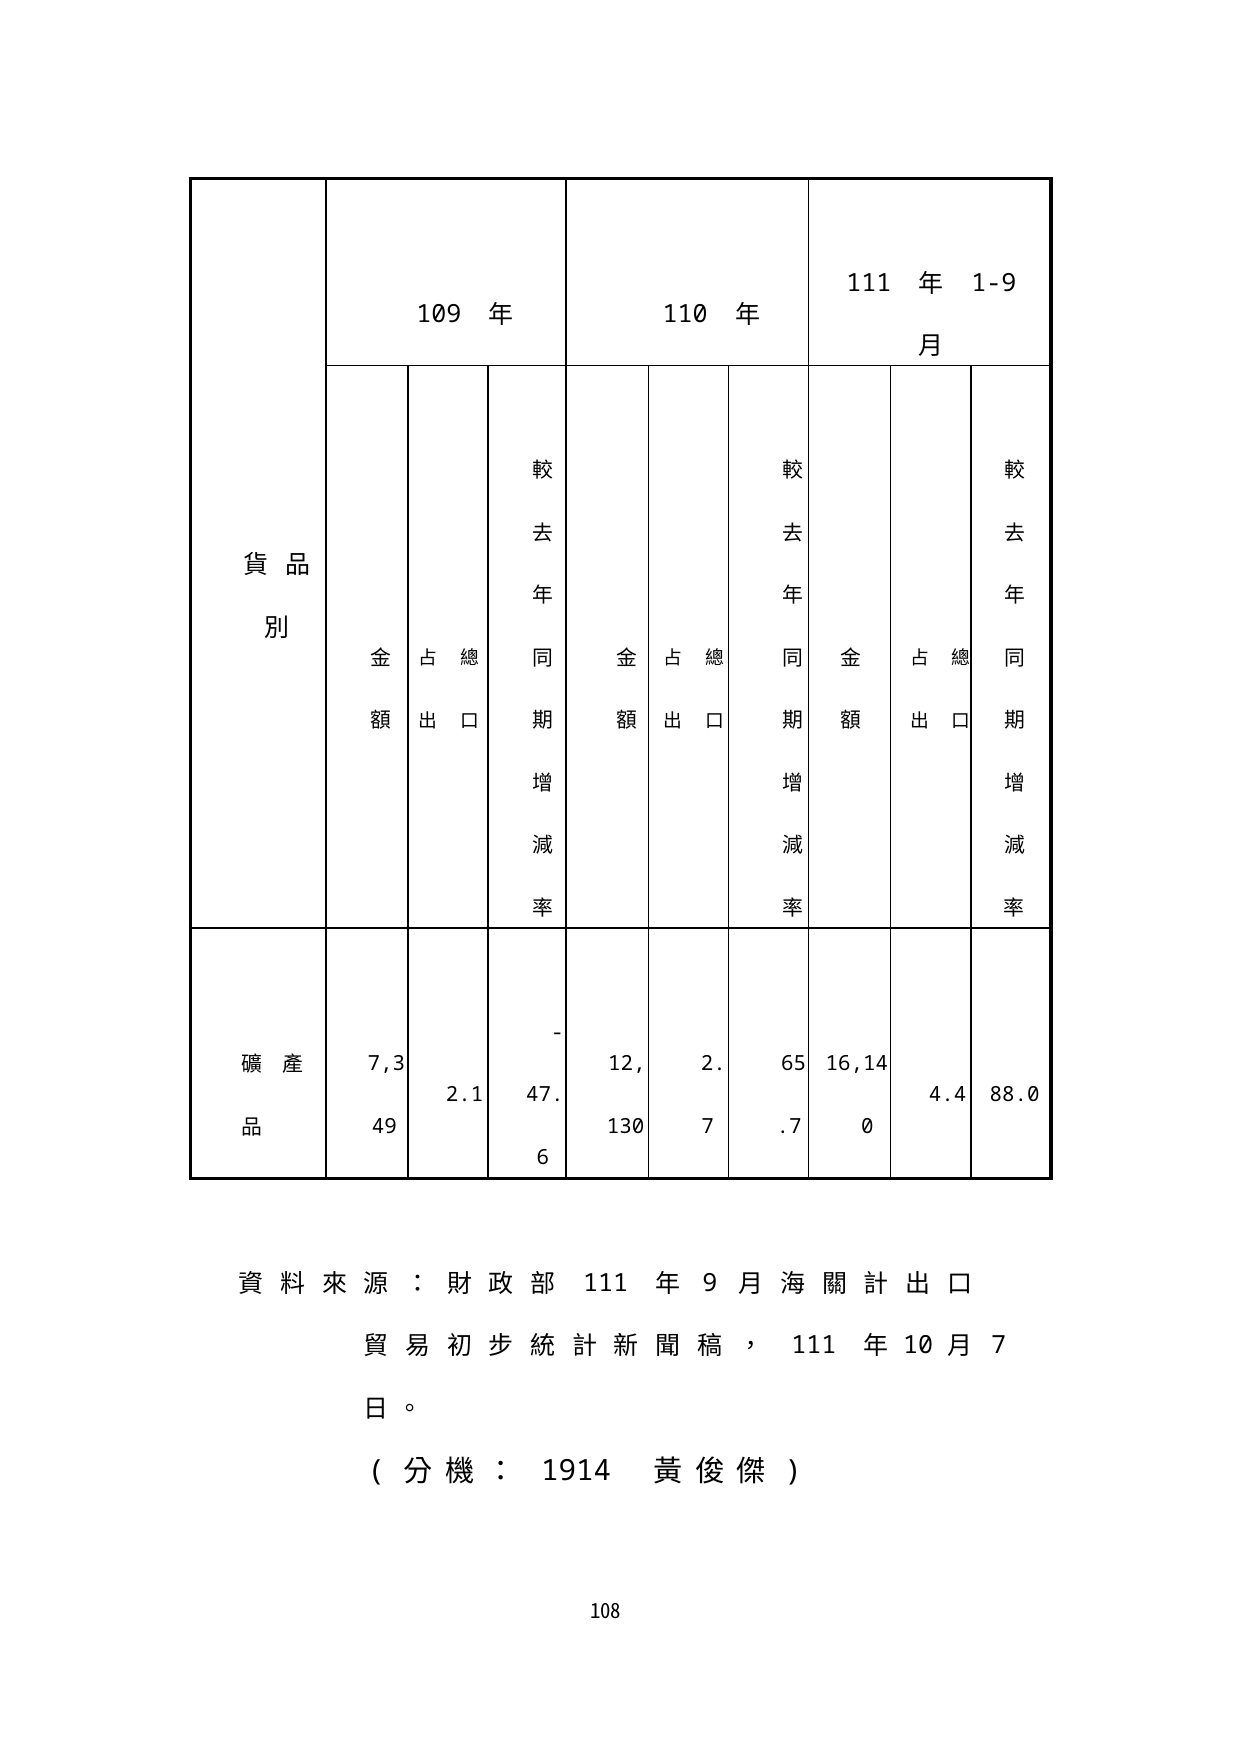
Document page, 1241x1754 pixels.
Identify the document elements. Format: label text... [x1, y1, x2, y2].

table_header 110年 [567, 180, 808, 365]
table_cell 88.0 [972, 929, 1049, 1177]
table_cell 占總出口 [409, 366, 487, 927]
table_cell 較去年同期增減率 [729, 366, 808, 927]
table_cell -47.6 [489, 929, 565, 1177]
table_cell 12,130 [567, 929, 648, 1177]
table_cell 較去年同期增減率 [972, 366, 1049, 927]
table_cell 金額 [327, 366, 407, 927]
table_cell 占總出口 [891, 366, 970, 927]
table_cell 礦產品 [192, 929, 325, 1177]
table_cell 65.7 [729, 929, 808, 1177]
table_cell 16,140 [809, 929, 890, 1177]
table_header 109年 [327, 180, 565, 365]
table_header 貨品別 [192, 180, 325, 927]
table_cell 7,349 [327, 929, 407, 1177]
table_cell 占總出口 [649, 366, 728, 927]
table_cell 金額 [809, 366, 890, 927]
table_cell 2.1 [409, 929, 487, 1177]
table_cell 金額 [567, 366, 648, 927]
table_cell 較去年同期增減率 [489, 366, 565, 927]
table_header 111年1-9月 [809, 180, 1049, 365]
text 資料來源：財政部111年9月海關計出口貿易初步統計新聞稿，111年10月7日。 (分機：1914 黃俊傑) [194, 1240, 1016, 1490]
table_cell 4.4 [891, 929, 970, 1177]
table_cell 2.7 [649, 929, 728, 1177]
